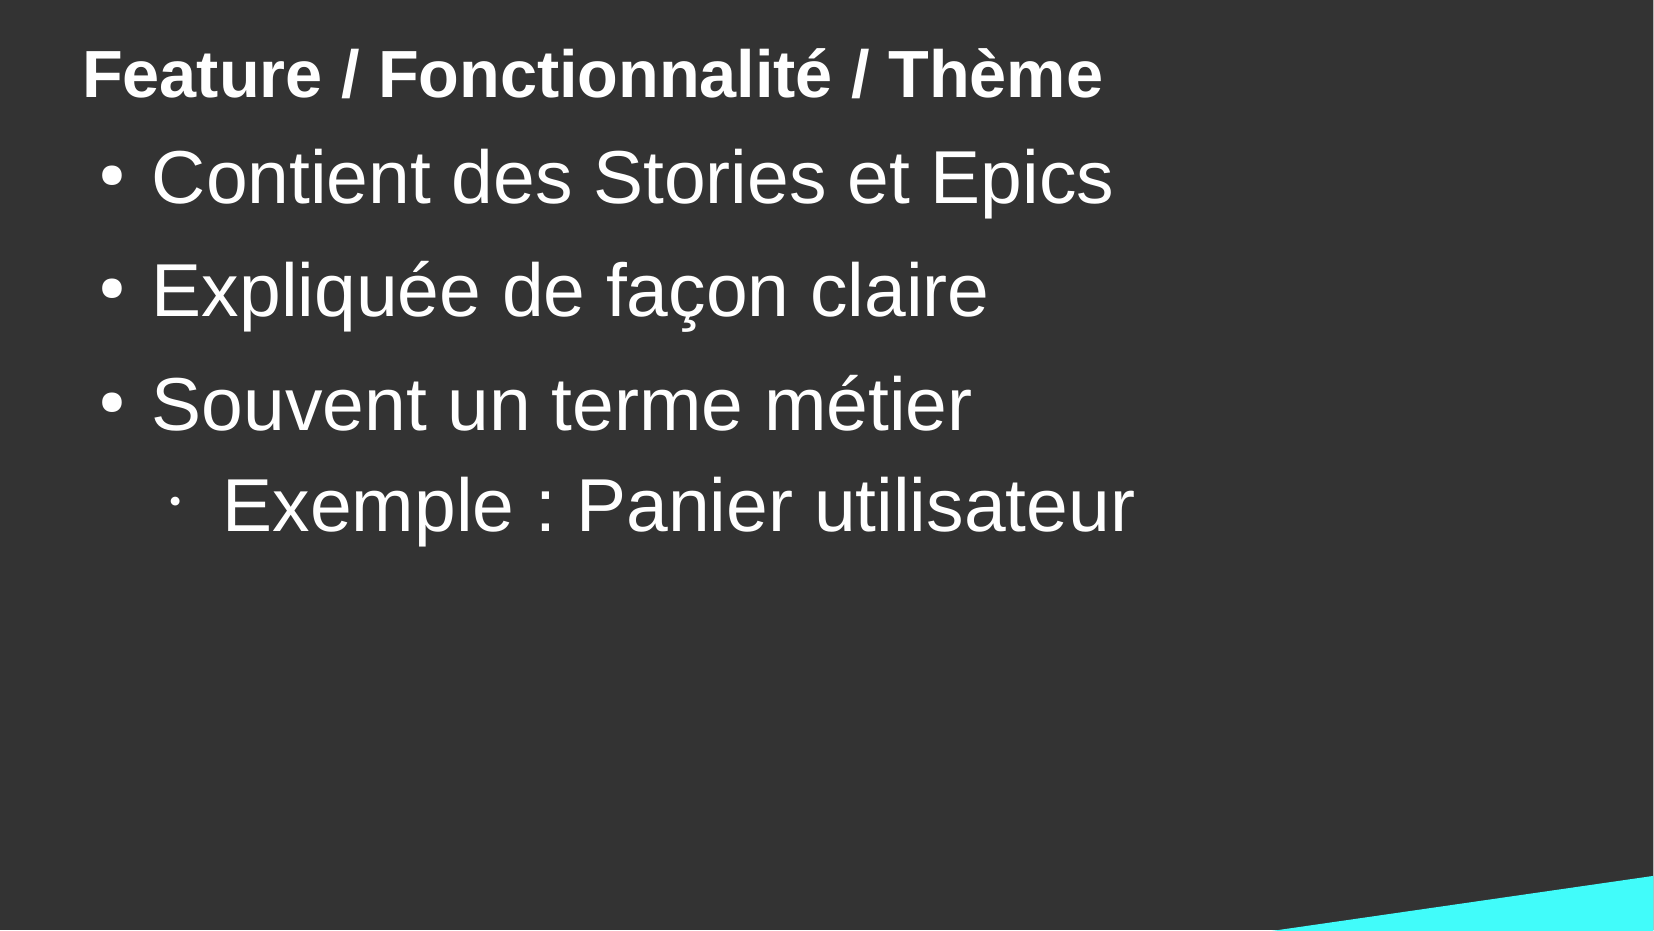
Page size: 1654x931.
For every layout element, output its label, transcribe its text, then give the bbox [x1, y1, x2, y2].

text_box [1271, 875, 1654, 931]
list Contient des Stories et Epics Expliquée de façon claire Souvent un terme métier Exemple : Panier utilisateur [80, 135, 1620, 851]
title Feature / Fonctionnalité / Thème [82, 37, 1571, 122]
